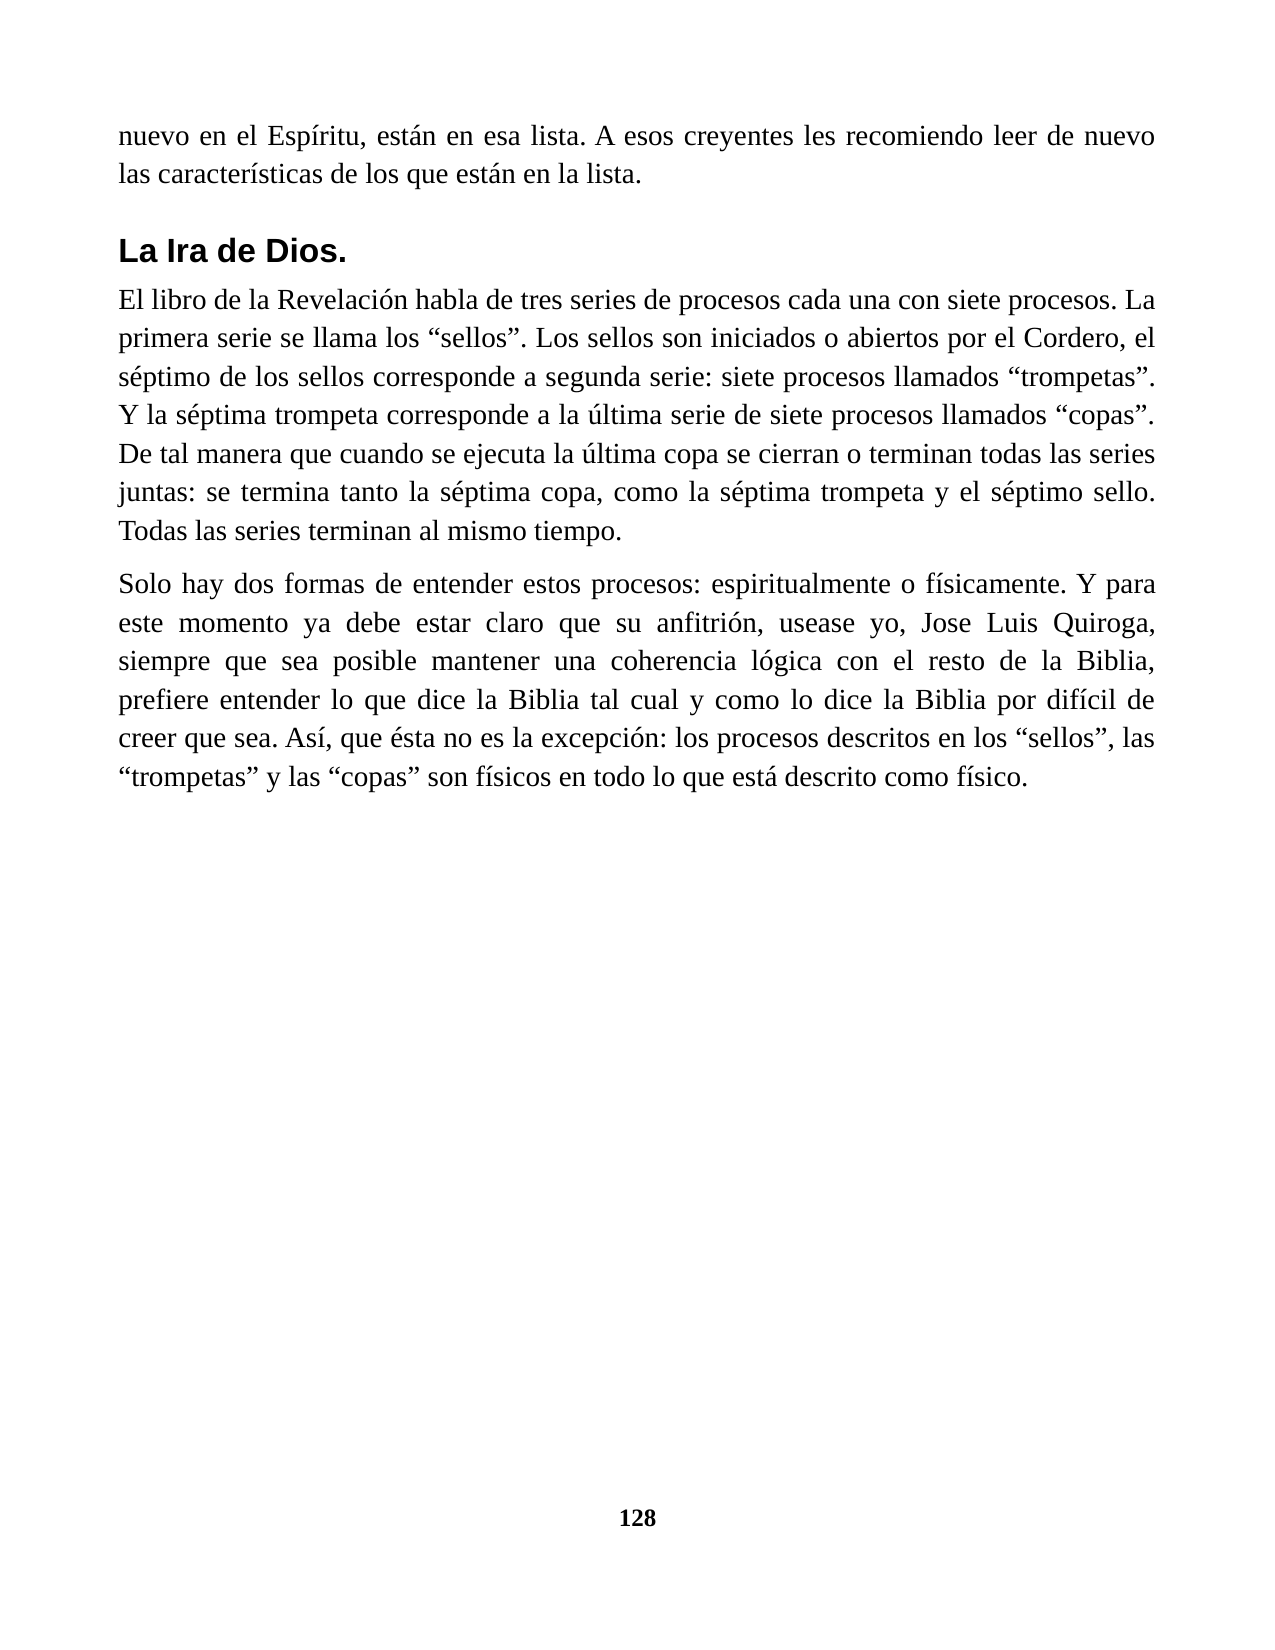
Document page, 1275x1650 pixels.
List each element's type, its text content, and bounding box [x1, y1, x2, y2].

text El libro de la Revelación habla de tres series de procesos cada una con siete procesos. La primera serie se llama los “sellos”. Los sellos son iniciados o abiertos por el Cordero, el séptimo de los sellos corresponde a segunda serie: siete procesos llamados “trompetas”. Y la séptima trompeta corresponde a la última serie de siete procesos llamados “copas”. De tal manera que cuando se ejecuta la última copa se cierran o terminan todas las series juntas: se termina tanto la séptima copa, como la séptima trompeta y el séptimo sello. Todas las series terminan al mismo tiempo. [118, 282, 1157, 547]
text Solo hay dos formas de entender estos procesos: espiritualmente o físicamente. Y para este momento ya debe estar claro que su anfitrión, usease yo, Jose Luis Quiroga, siempre que sea posible mantener una coherencia lógica con el resto de la Biblia, prefiere entender lo que dice la Biblia tal cual y como lo dice la Biblia por difícil de creer que sea. Así, que ésta no es la excepción: los procesos descritos en los “sellos”, las “trompetas” y las “copas” son físicos en todo lo que está descrito como físico. [118, 566, 1157, 792]
subtitle La Ira de Dios. [118, 231, 1157, 269]
text nuevo en el Espíritu, están en esa lista. A esos creyentes les recomiendo leer de nuevo las características de los que están en la lista. [118, 118, 1157, 190]
